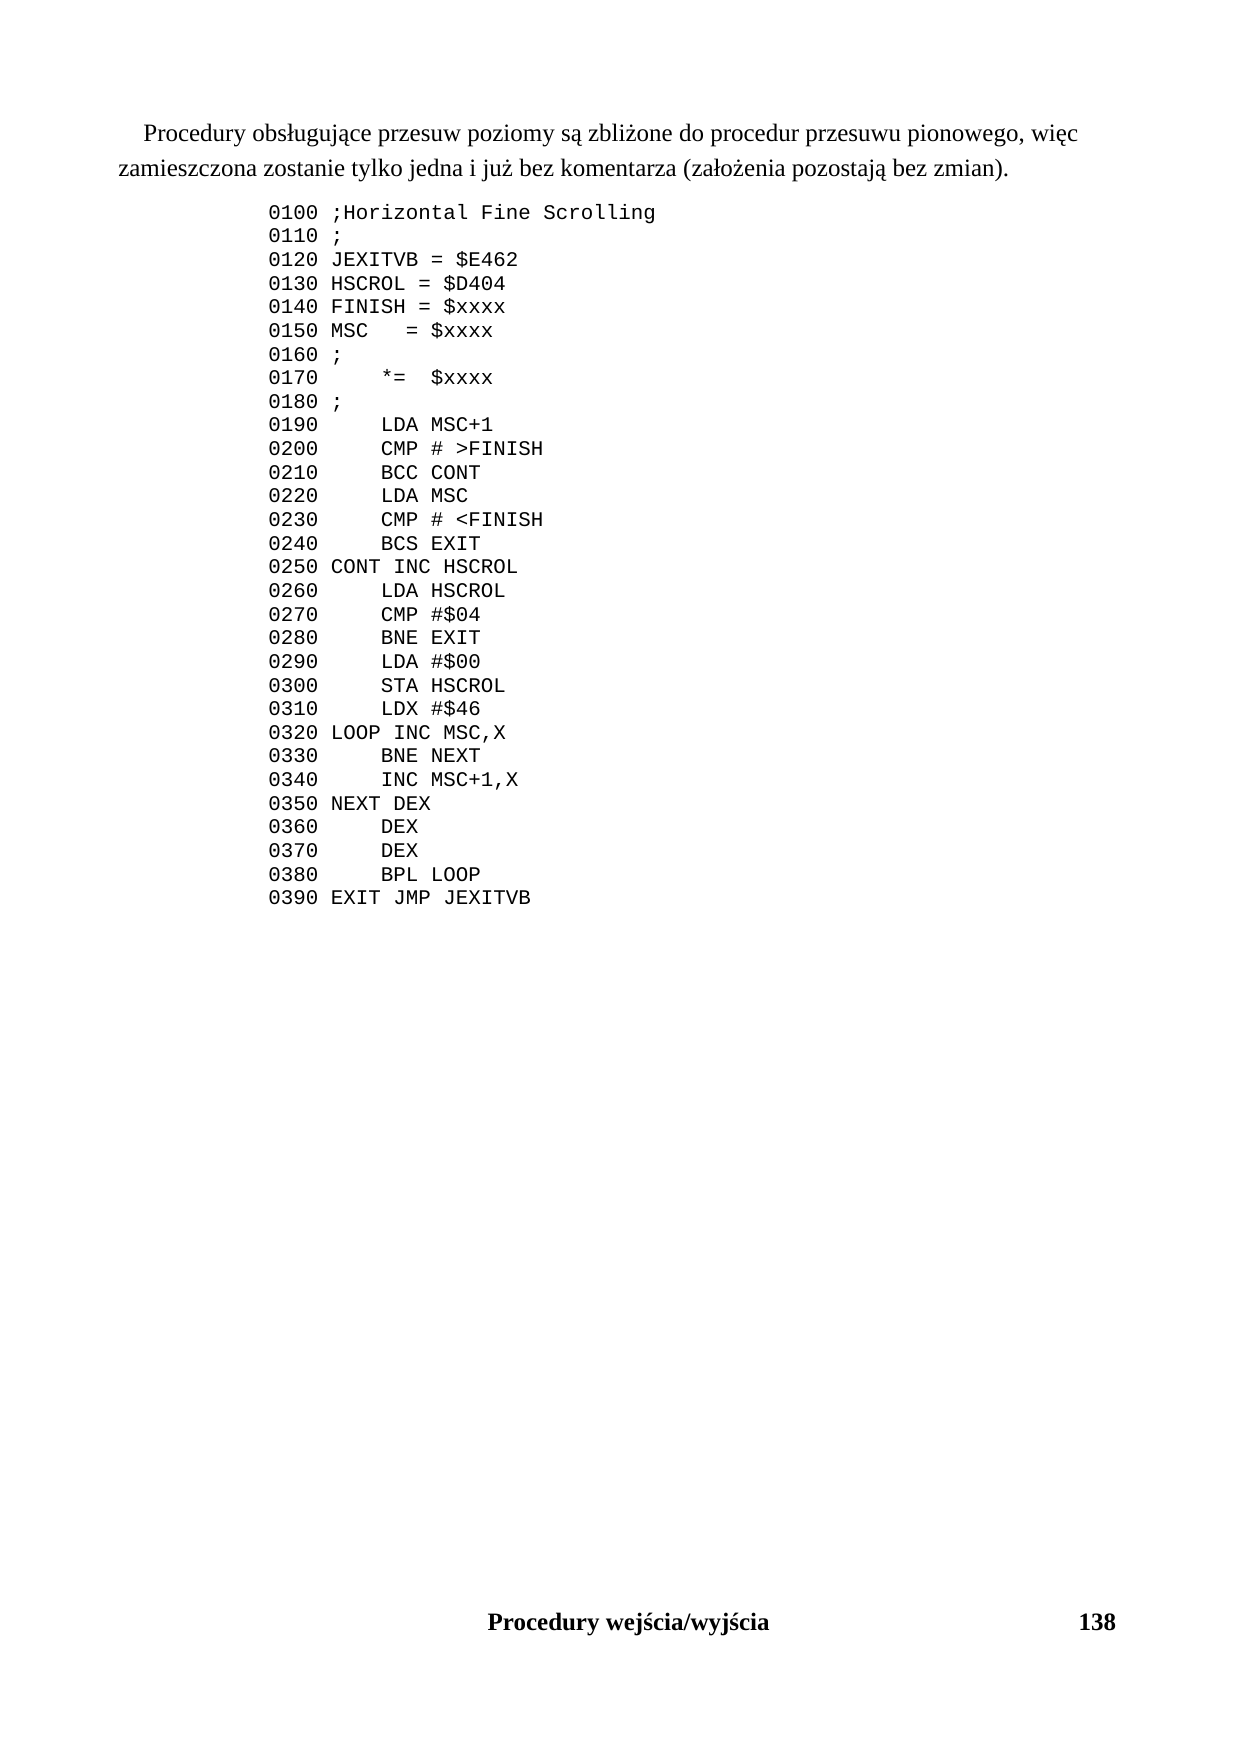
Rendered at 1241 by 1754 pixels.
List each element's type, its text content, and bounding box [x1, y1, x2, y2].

text 0360 DEX [118, 816, 1122, 840]
text 0280 BNE EXIT [118, 627, 1122, 651]
text 0330 BNE NEXT [118, 746, 1122, 769]
text 0350 NEXT DEX [118, 793, 1122, 816]
text 0340 INC MSC+1,X [118, 769, 1122, 793]
text 0100 ;Horizontal Fine Scrolling [118, 202, 1122, 225]
text 0250 CONT INC HSCROL [118, 556, 1122, 580]
text 0130 HSCROL = $D404 [118, 273, 1122, 296]
text 0270 CMP #$04 [118, 604, 1122, 627]
text 0300 STA HSCROL [118, 674, 1122, 698]
text 0200 CMP # >FINISH [118, 438, 1122, 462]
text 0310 LDX #$46 [118, 698, 1122, 722]
text 0390 EXIT JMP JEXITVB [118, 887, 1122, 911]
text Procedury obsługujące przesuw poziomy są zbliżone do procedur przesuwu pionowego, więc zamieszczona zostanie tylko jedna i już bez komentarza (założenia pozostają bez zmian). [118, 118, 1122, 181]
text 0380 BPL LOOP [118, 864, 1122, 887]
text 0210 BCC CONT [118, 462, 1122, 485]
text 0170 *= $xxxx [118, 367, 1122, 391]
text 0190 LDA MSC+1 [118, 414, 1122, 438]
text 0260 LDA HSCROL [118, 580, 1122, 604]
text 0370 DEX [118, 840, 1122, 864]
text 0140 FINISH = $xxxx [118, 296, 1122, 320]
text 0320 LOOP INC MSC,X [118, 722, 1122, 746]
text 0220 LDA MSC [118, 485, 1122, 509]
text 0160 ; [118, 343, 1122, 367]
text 0110 ; [118, 225, 1122, 249]
text 0240 BCS EXIT [118, 533, 1122, 556]
text 0180 ; [118, 391, 1122, 414]
text 0290 LDA #$00 [118, 651, 1122, 674]
text 0230 CMP # <FINISH [118, 509, 1122, 533]
text 0150 MSC = $xxxx [118, 320, 1122, 343]
text 0120 JEXITVB = $E462 [118, 249, 1122, 273]
